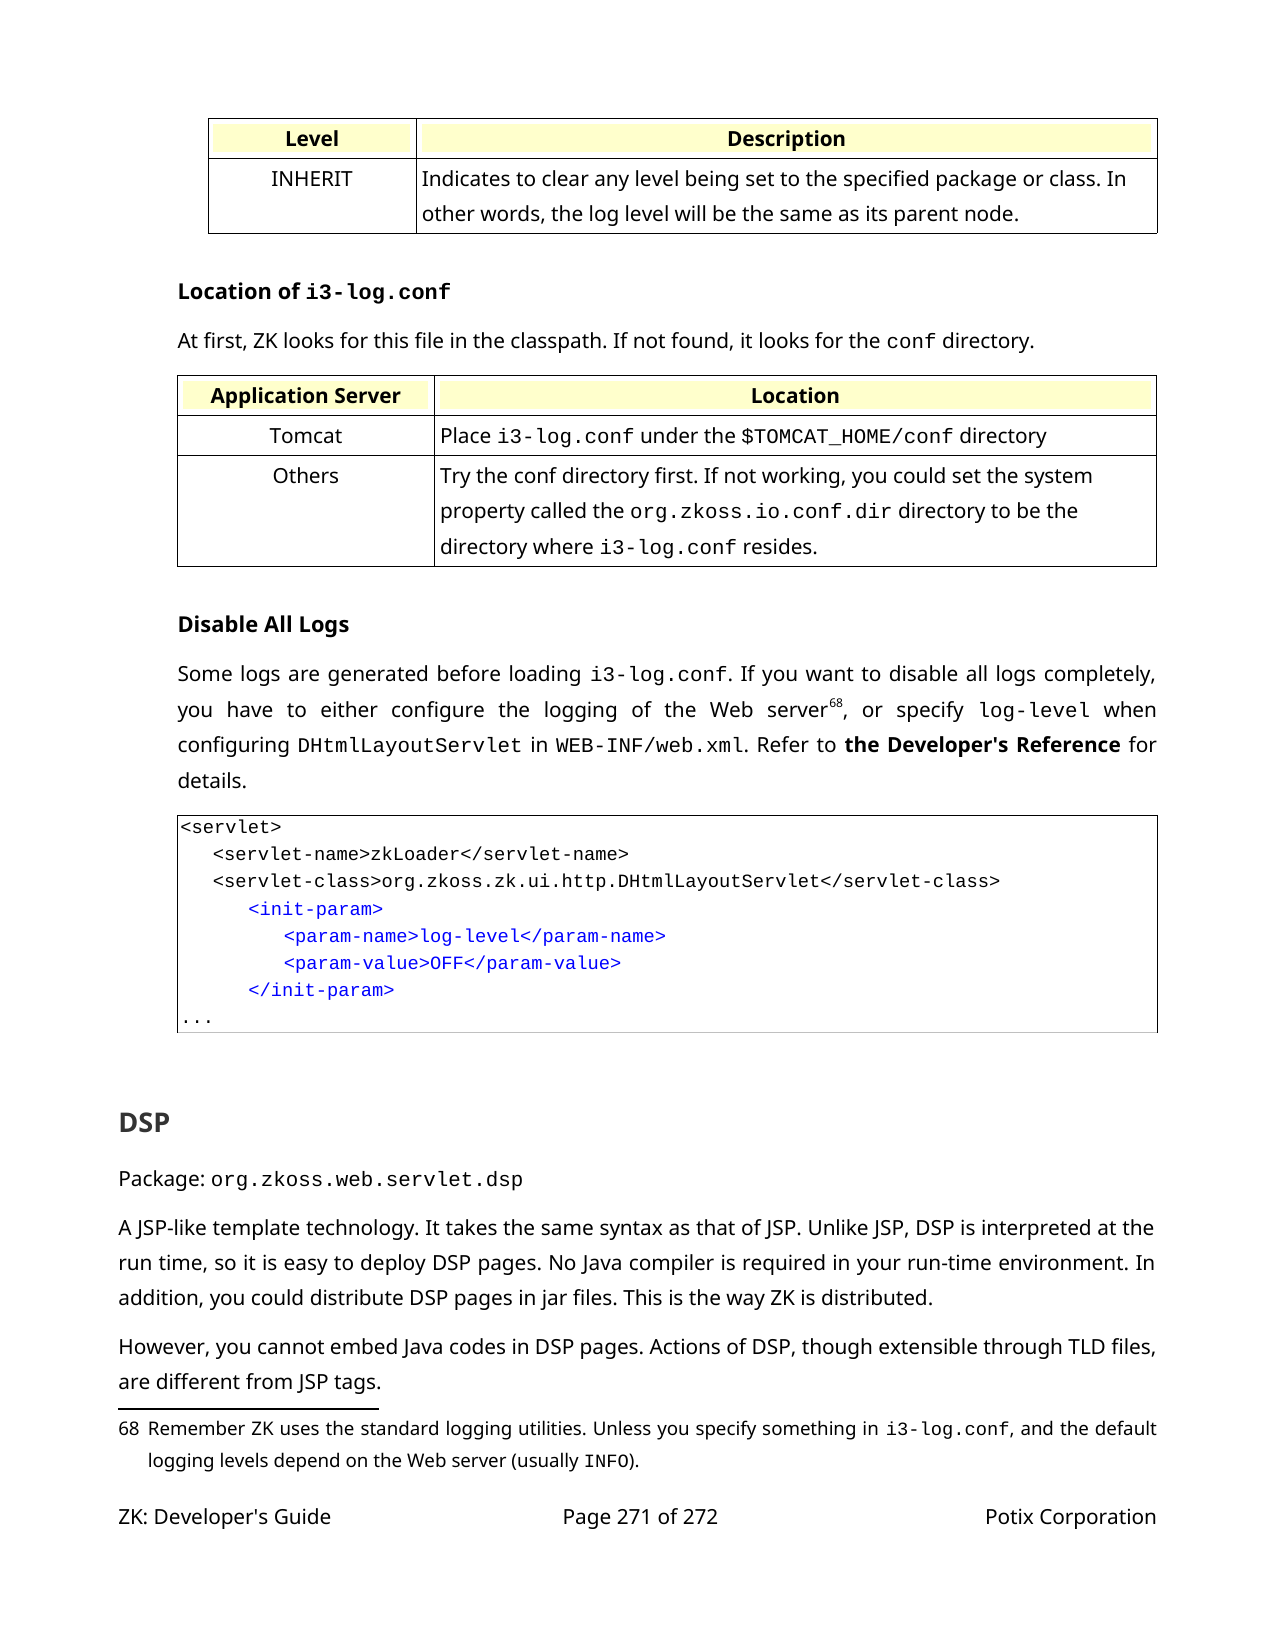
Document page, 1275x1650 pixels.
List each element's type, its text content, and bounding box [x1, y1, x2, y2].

table_cell INHERIT [209, 159, 416, 233]
text <init-param> [178, 896, 1157, 921]
text <param-name>log-level</param-name> [178, 923, 1157, 948]
text Package: org.zkoss.web.servlet.dsp [118, 1164, 1157, 1192]
text <servlet> [178, 816, 1157, 839]
text <servlet-class>org.zkoss.zk.ui.http.DHtmlLayoutServlet</servlet-class> [178, 869, 1157, 893]
text At first, ZK looks for this file in the classpath. If not found, it looks for the conf directory. [177, 326, 1157, 355]
table_header Location [435, 376, 1156, 415]
text <param-value>OFF</param-value> [178, 951, 1157, 975]
text <servlet-name>zkLoader</servlet-name> [178, 842, 1157, 866]
table_cell Try the conf directory first. If not working, you could set the system property called the org.zkoss.io.conf.dir directory to be the directory where i3-log.conf resides. [435, 456, 1156, 566]
table_header Application Server [178, 376, 434, 415]
text Remember ZK uses the standard logging utilities. Unless you specify something in i3-log.conf, and the default logging levels depend on the Web server (usually INFO). [118, 1415, 1157, 1473]
subtitle Disable All Logs [177, 609, 1157, 639]
table_header Description [417, 119, 1157, 158]
subtitle Location of i3-log.conf [177, 276, 1157, 306]
text A JSP-like template technology. It takes the same syntax as that of JSP. Unlike JSP, DSP is interpreted at the run time, so it is easy to deploy DSP pages. No Java compiler is required in your run-time environment. In addition, you could distribute DSP pages in jar files. This is the way ZK is distributed. [118, 1213, 1157, 1311]
table_cell Indicates to clear any level being set to the specified package or class. In other words, the log level will be the same as its parent node. [417, 159, 1157, 233]
table_cell Tomcat [178, 416, 434, 455]
text ... [178, 1005, 1157, 1032]
table_cell Place i3-log.conf under the $TOMCAT_HOME/conf directory [435, 416, 1156, 455]
subtitle DSP [118, 1103, 1157, 1140]
text However, you cannot embed Java codes in DSP pages. Actions of DSP, though extensible through TLD files, are different from JSP tags. [118, 1332, 1157, 1396]
table_header Level [209, 119, 416, 158]
table_cell Others [178, 456, 434, 566]
text Some logs are generated before loading i3-log.conf. If you want to disable all logs completely, you have to either configure the logging of the Web server, or specify log-level when configuring DHtmlLayoutServlet in WEB-INF/web.xml. Refer to the Developer's Reference for details. [177, 659, 1157, 794]
text </init-param> [178, 978, 1157, 1002]
